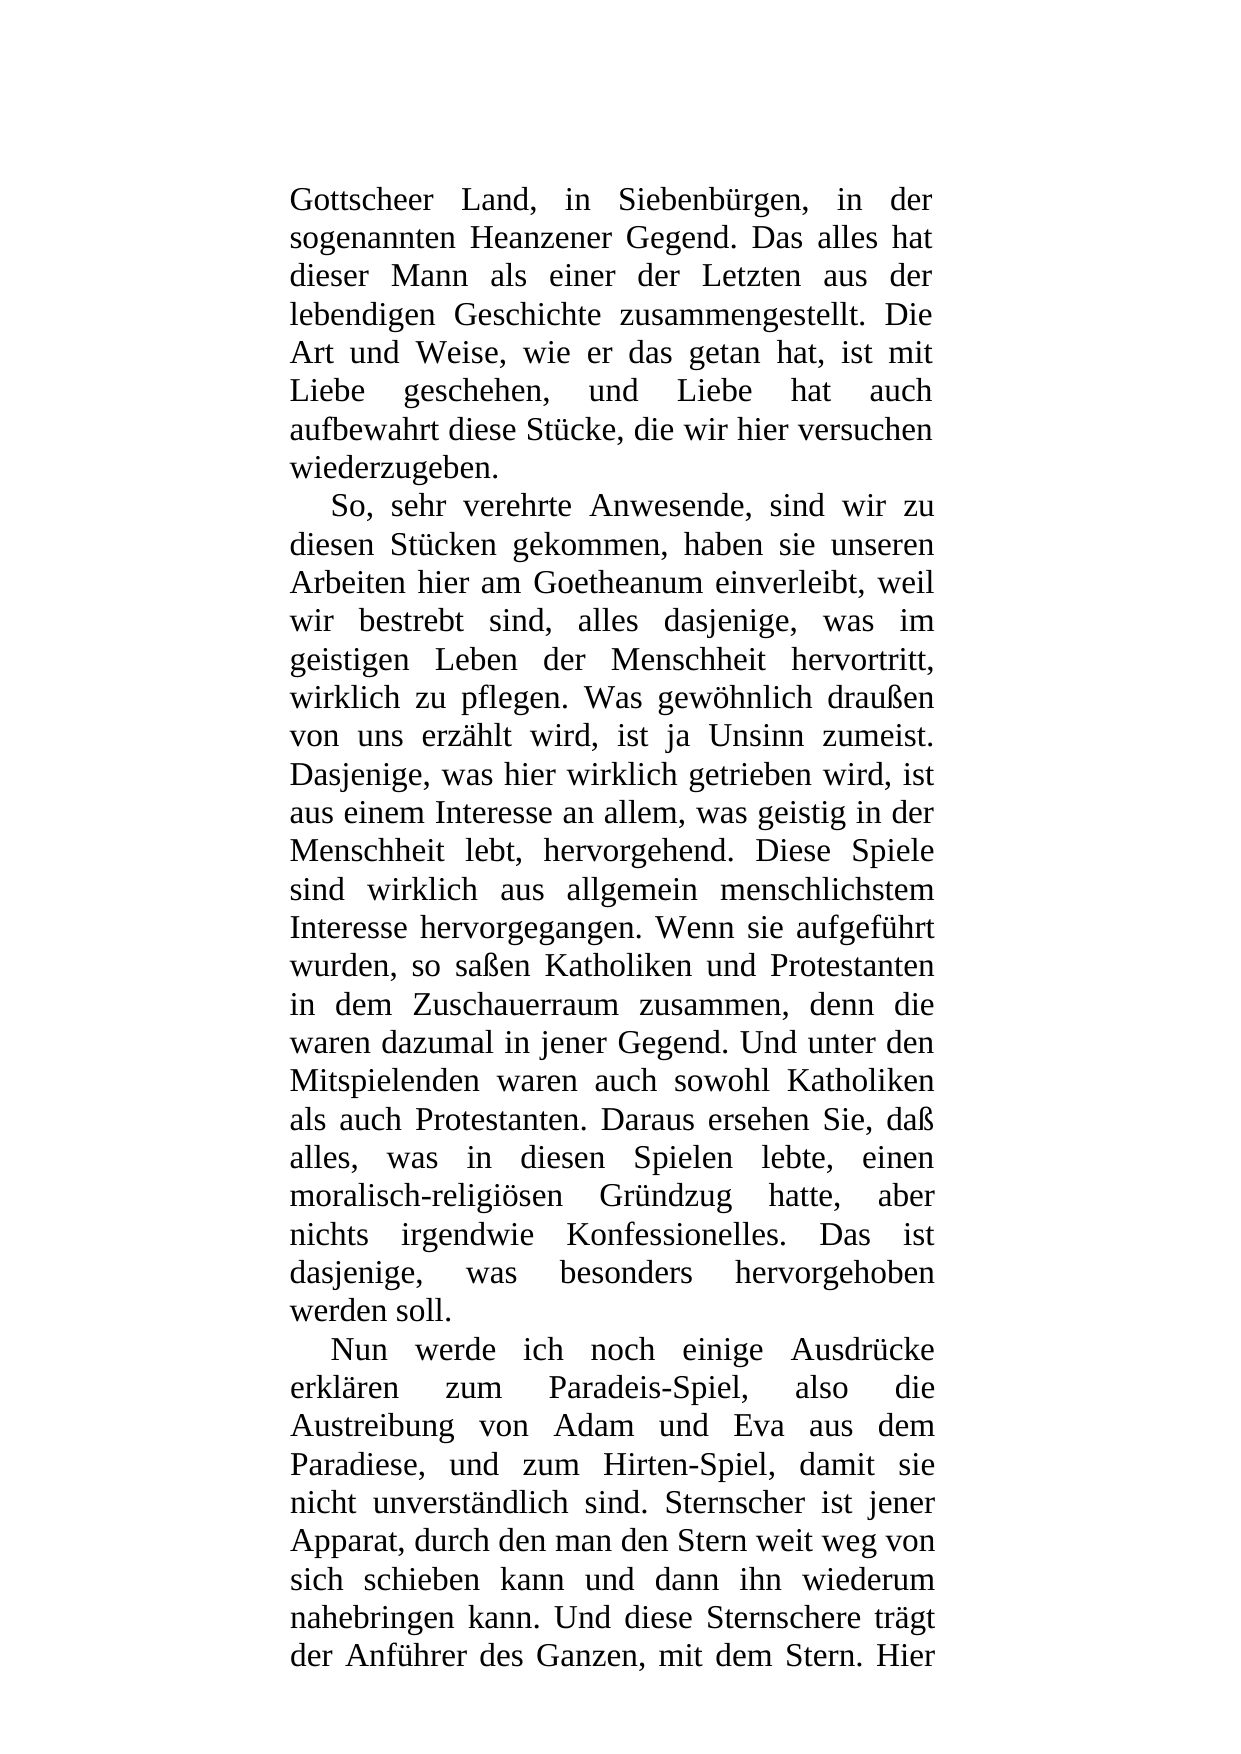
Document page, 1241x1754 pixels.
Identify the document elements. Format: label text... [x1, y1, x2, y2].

text Gottscheer Land, in Siebenbürgen, in der sogenannten Heanzener Gegend. Das alles hat dieser Mann als einer der Letzten aus der lebendigen Geschichte zusammengestellt. Die Art und Weise, wie er das getan hat, ist mit Liebe geschehen, und Liebe hat auch aufbewahrt diese Stücke, die wir hier versuchen wiederzugeben. [289, 179, 933, 485]
text So, sehr verehrte Anwesende, sind wir zu diesen Stücken gekommen, haben sie unseren Arbeiten hier am Goetheanum einverleibt, weil wir bestrebt sind, alles dasjenige, was im geistigen Leben der Menschheit hervortritt, wirklich zu pflegen. Was gewöhnlich draußen von uns erzählt wird, ist ja Unsinn zumeist. Dasjenige, was hier wirklich getrieben wird, ist aus einem Interesse an allem, was geistig in der Menschheit lebt, hervorgehend. Diese Spiele sind wirklich aus allgemein menschlichstem Interesse hervorgegangen. Wenn sie aufgeführt wurden, so saßen Katholiken und Protestanten in dem Zuschauerraum zusammen, denn die waren dazumal in jener Gegend. Und unter den Mitspielenden waren auch sowohl Katholiken als auch Protestanten. Daraus ersehen Sie, daß alles, was in diesen Spielen lebte, einen moralisch-religiösen Gründzug hatte, aber nichts irgendwie Konfessionelles. Das ist dasjenige, was besonders hervorgehoben werden soll. [289, 485, 935, 1329]
text Nun werde ich noch einige Ausdrücke erklären zum Paradeis-Spiel, also die Austreibung von Adam und Eva aus dem Paradiese, und zum Hirten-Spiel, damit sie nicht unverständlich sind. Sternscher ist jener Apparat, durch den man den Stern weit weg von sich schieben kann und dann ihn wiederum nahebringen kann. Und diese Sternschere trägt der Anführer des Ganzen, mit dem Stern. Hier [290, 1329, 936, 1674]
